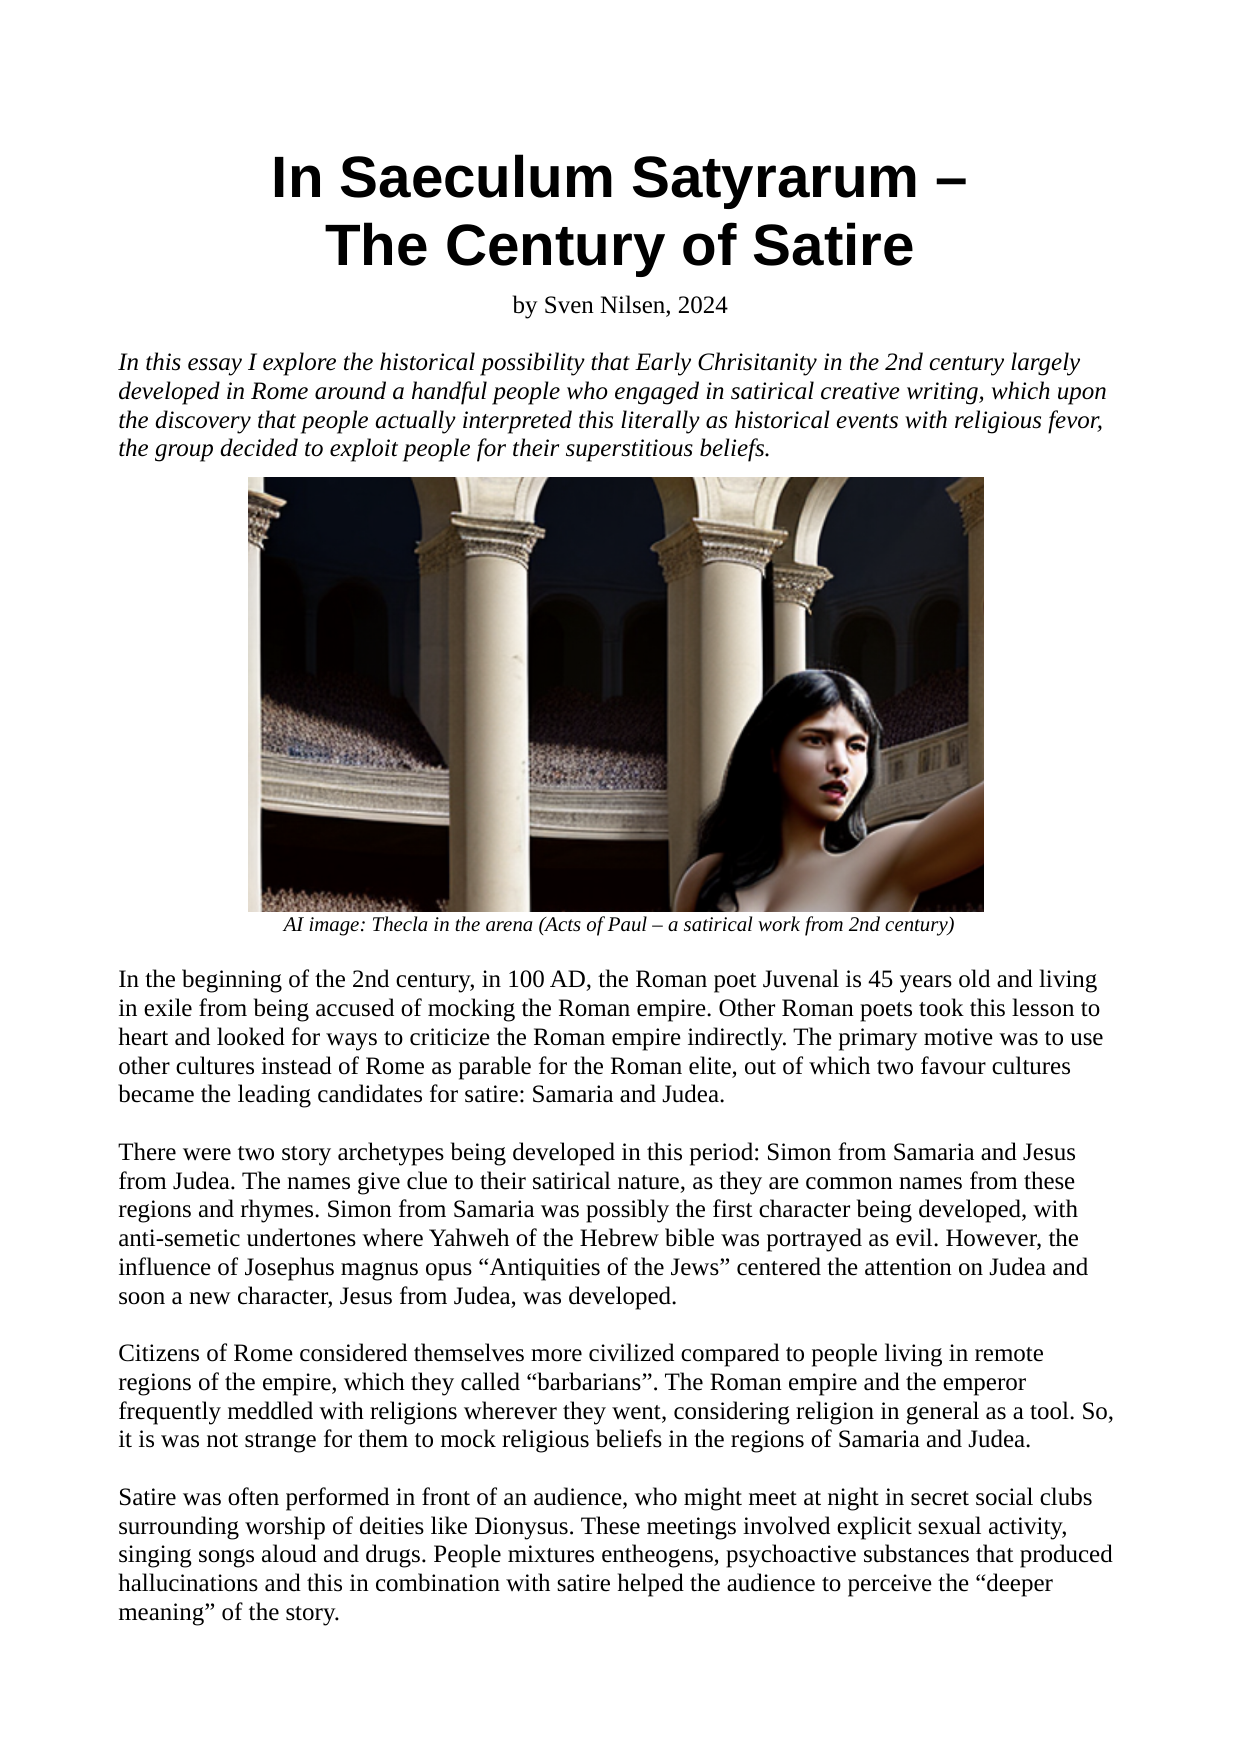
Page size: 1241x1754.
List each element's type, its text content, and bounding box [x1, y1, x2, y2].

text by Sven Nilsen, 2024 [118, 290, 1122, 318]
text In this essay I explore the historical possibility that Early Chrisitanity in the 2nd century largely developed in Rome around a handful people who engaged in satirical creative writing, which upon the discovery that people actually interpreted this literally as historical events with religious fevor, the group decided to exploit people for their superstitious beliefs. [118, 347, 1122, 462]
picture [248, 477, 984, 912]
text Citizens of Rome considered themselves more civilized compared to people living in remote regions of the empire, which they called “barbarians”. The Roman empire and the emperor frequently meddled with religions wherever they went, considering religion in general as a tool. So, it is was not strange for them to mock religious beliefs in the regions of Samaria and Judea. [118, 1338, 1122, 1453]
text There were two story archetypes being developed in this period: Simon from Samaria and Jesus from Judea. The names give clue to their satirical nature, as they are common names from these regions and rhymes. Simon from Samaria was possibly the first character being developed, with anti-semetic undertones where Yahweh of the Hebrew bible was portrayed as evil. However, the influence of Josephus magnus opus “Antiquities of the Jews” centered the attention on Judea and soon a new character, Jesus from Judea, was developed. [118, 1137, 1122, 1309]
text In the beginning of the 2nd century, in 100 AD, the Roman poet Juvenal is 45 years old and living in exile from being accused of mocking the Roman empire. Other Roman poets took this lesson to heart and looked for ways to criticize the Roman empire indirectly. The primary motive was to use other cultures instead of Rome as parable for the Roman elite, out of which two favour cultures became the leading candidates for satire: Samaria and Judea. [118, 964, 1122, 1108]
text AI image: Thecla in the arena (Acts of Paul – a satirical work from 2nd century) [118, 912, 1122, 936]
text Satire was often performed in front of an audience, who might meet at night in secret social clubs surrounding worship of deities like Dionysus. These meetings involved explicit sexual activity, singing songs aloud and drugs. People mixtures entheogens, psychoactive substances that produced hallucinations and this in combination with satire helped the audience to perceive the “deeper meaning” of the story. [118, 1482, 1122, 1626]
title In Saeculum Satyrarum – The Century of Satire [118, 143, 1122, 277]
